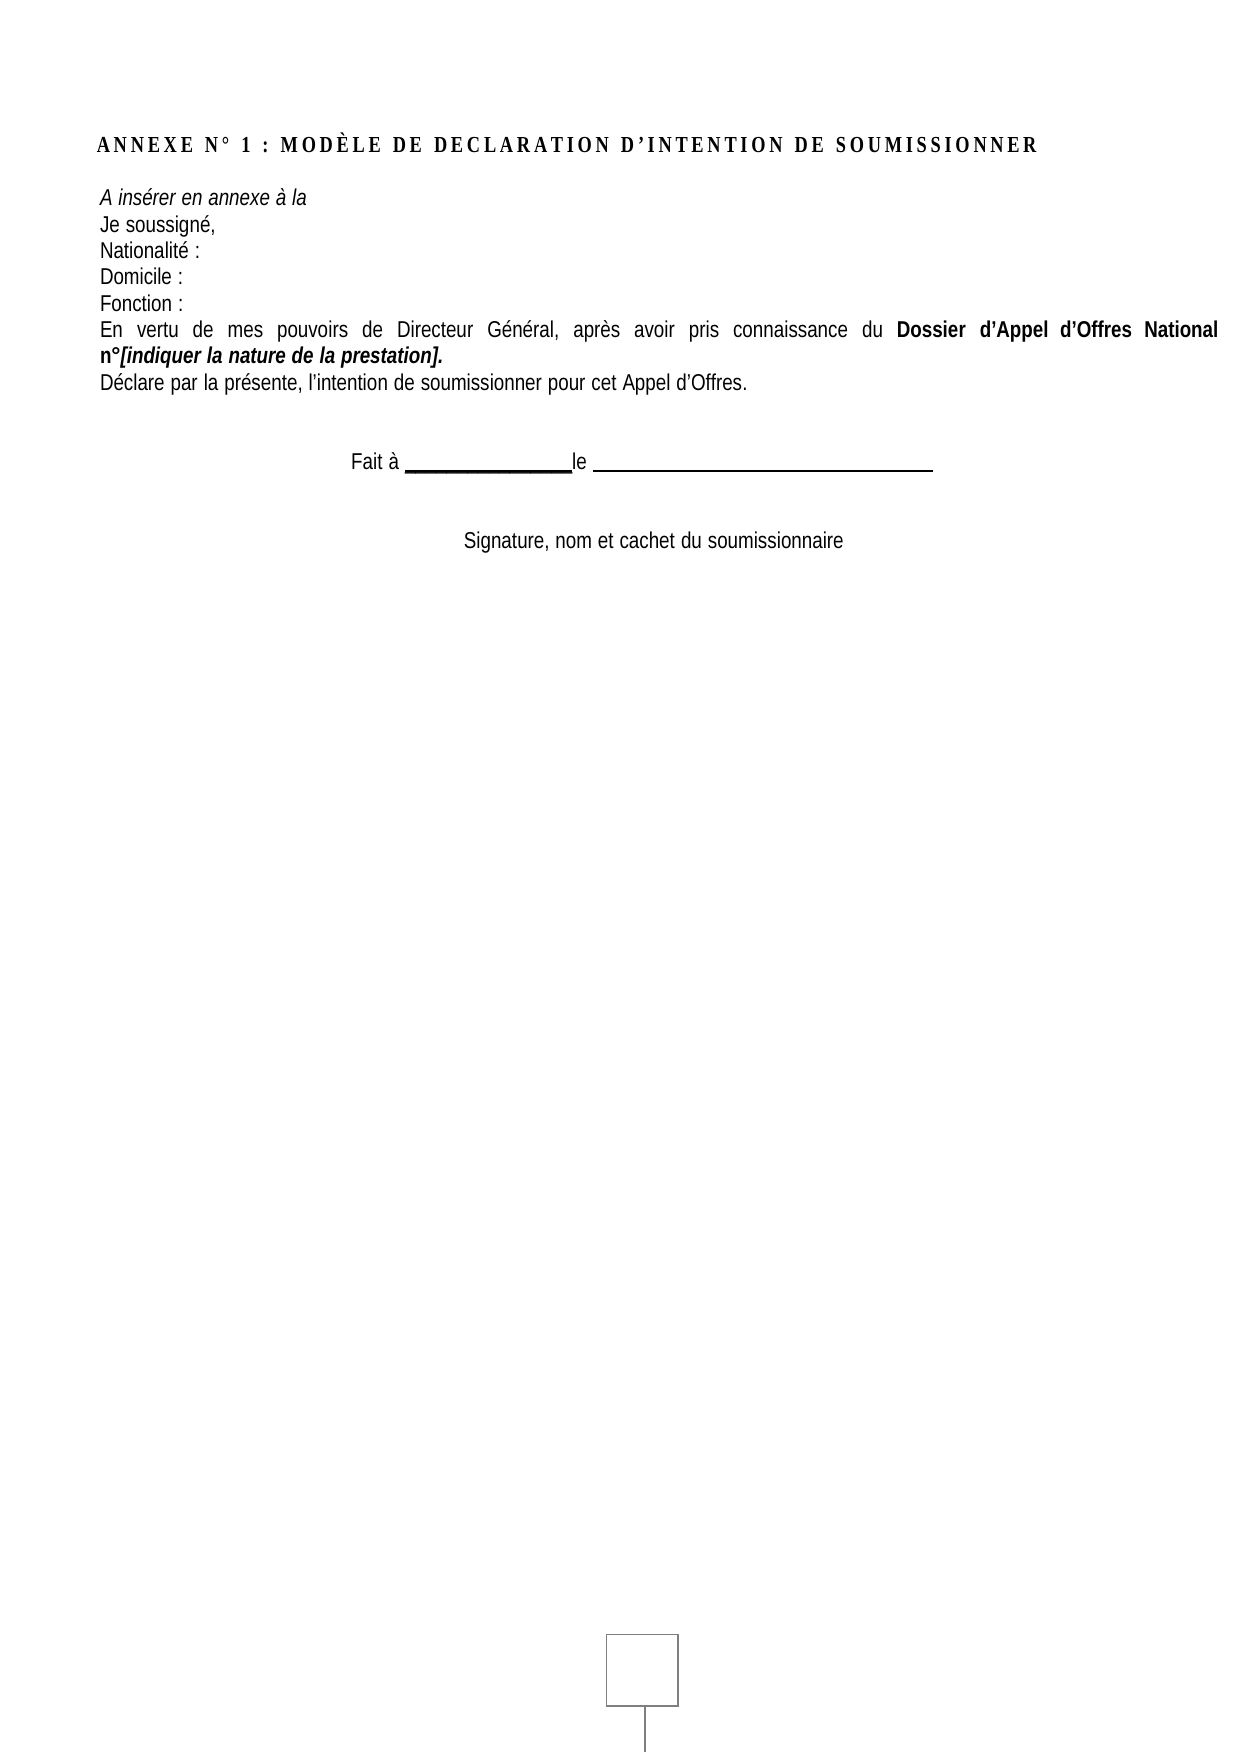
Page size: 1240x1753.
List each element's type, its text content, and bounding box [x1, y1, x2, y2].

text Fait à ________________le [325, 448, 1206, 474]
text Signature, nom et cachet du soumissionnaire [389, 527, 1202, 553]
text Je soussigné, [100, 211, 813, 237]
text Nationalité : [100, 237, 813, 263]
text Fonction : [100, 289, 813, 316]
text Annexe n° 1 : Modèle DE DECLARATION D’INTENTION de soumissionNER [89, 130, 1196, 158]
text En vertu de mes pouvoirs de Directeur Général, après avoir pris connaissance du Dossier d’Appel d’Offres National n°[indiquer la nature de la prestation]. [100, 316, 1218, 369]
text Domicile : [100, 263, 813, 289]
text Déclare par la présente, l’intention de soumissionner pour cet Appel d’Offres. [100, 369, 1198, 395]
text A insérer en annexe à la [100, 184, 1198, 211]
